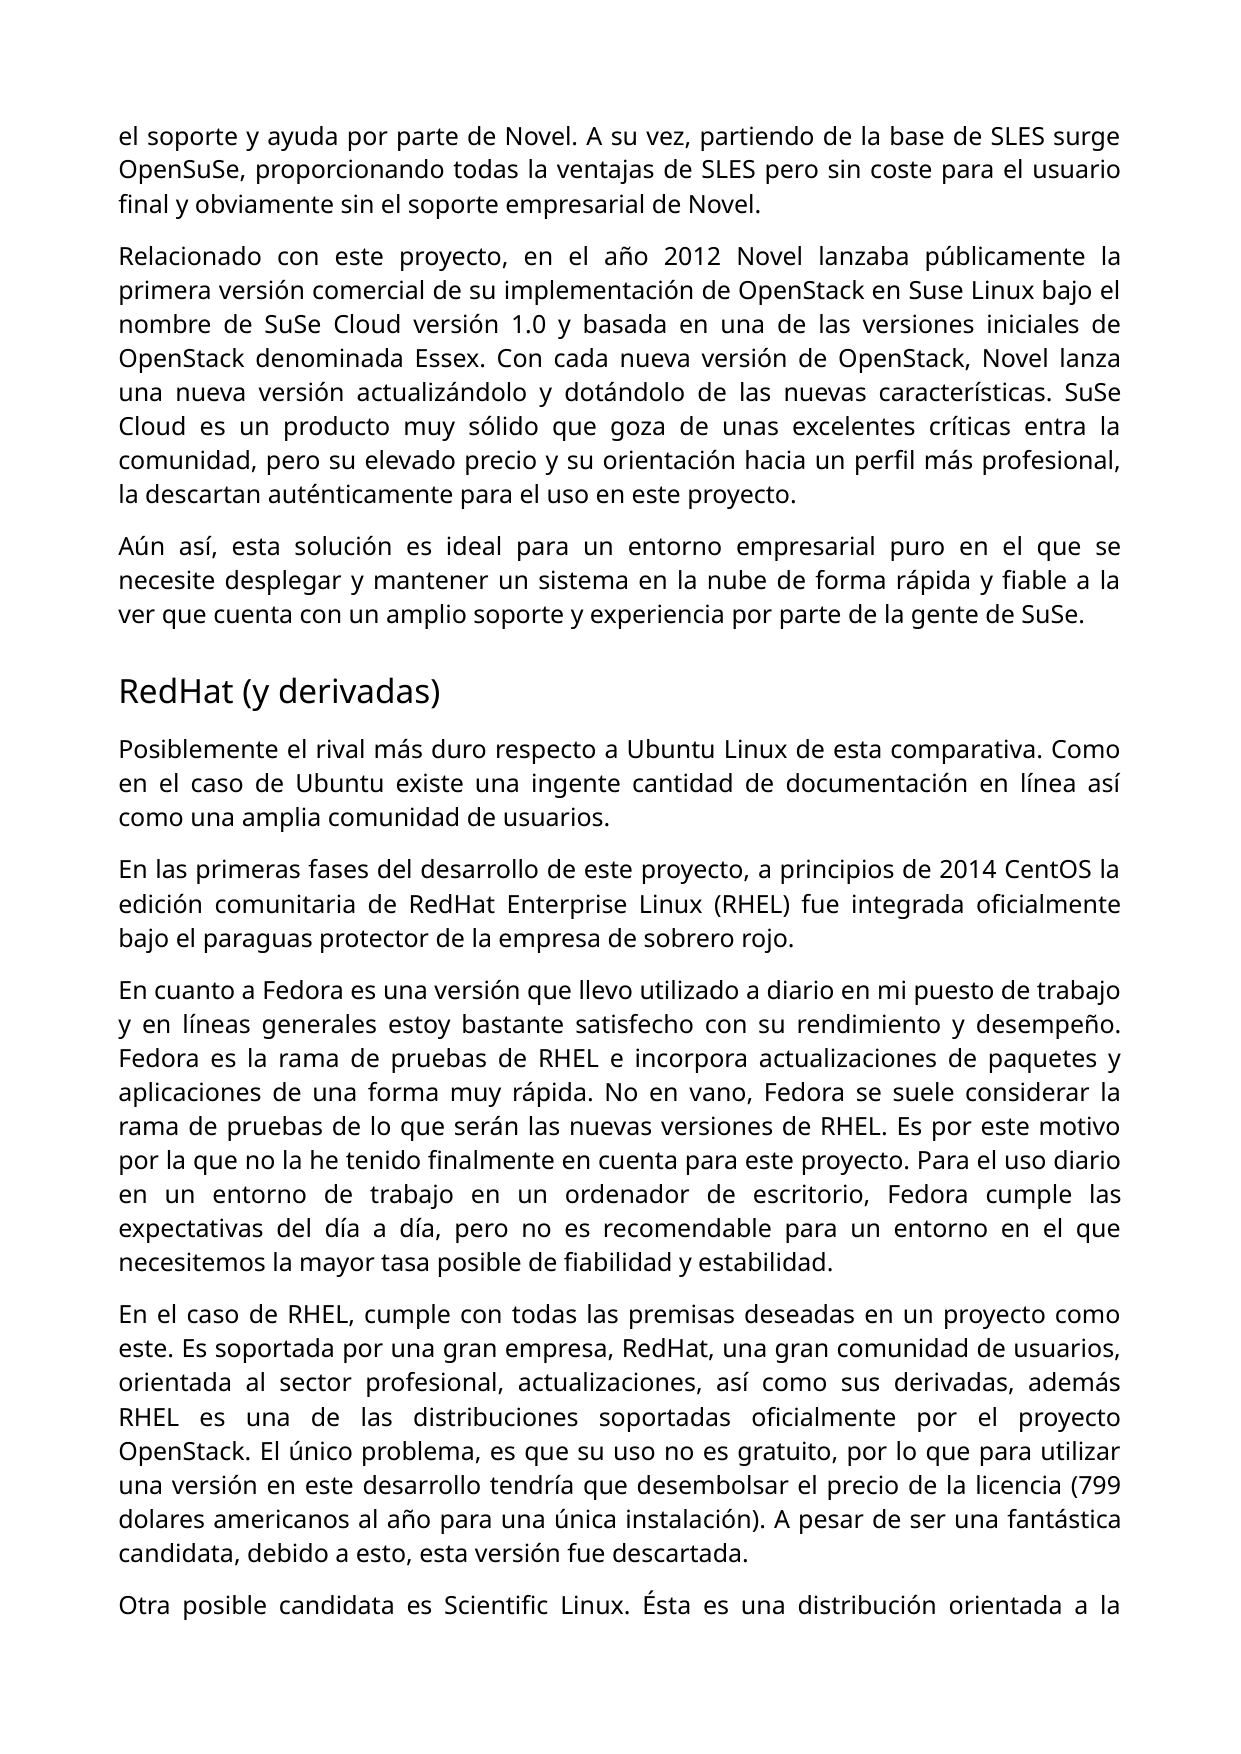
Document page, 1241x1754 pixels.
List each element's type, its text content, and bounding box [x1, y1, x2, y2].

text Aún así, esta solución es ideal para un entorno empresarial puro en el que se necesite desplegar y mantener un sistema en la nube de forma rápida y fiable a la ver que cuenta con un amplio soporte y experiencia por parte de la gente de SuSe. [118, 529, 1122, 631]
text el soporte y ayuda por parte de Novel. A su vez, partiendo de la base de SLES surge OpenSuSe, proporcionando todas la ventajas de SLES pero sin coste para el usuario final y obviamente sin el soporte empresarial de Novel. [118, 118, 1122, 220]
text En las primeras fases del desarrollo de este proyecto, a principios de 2014 CentOS la edición comunitaria de RedHat Enterprise Linux (RHEL) fue integrada oficialmente bajo el paraguas protector de la empresa de sobrero rojo. [118, 852, 1122, 954]
text En el caso de RHEL, cumple con todas las premisas deseadas en un proyecto como este. Es soportada por una gran empresa, RedHat, una gran comunidad de usuarios, orientada al sector profesional, actualizaciones, así como sus derivadas, además RHEL es una de las distribuciones soportadas oficialmente por el proyecto OpenStack. El único problema, es que su uso no es gratuito, por lo que para utilizar una versión en este desarrollo tendría que desembolsar el precio de la licencia (799 dolares americanos al año para una única instalación). A pesar de ser una fantástica candidata, debido a esto, esta versión fue descartada. [118, 1297, 1122, 1569]
text Otra posible candidata es Scientific Linux. Ésta es una distribución orientada a la [118, 1587, 1122, 1622]
text Posiblemente el rival más duro respecto a Ubuntu Linux de esta comparativa. Como en el caso de Ubuntu existe una ingente cantidad de documentación en línea así como una amplia comunidad de usuarios. [118, 732, 1122, 834]
subtitle RedHat (y derivadas) [118, 668, 1122, 713]
text Relacionado con este proyecto, en el año 2012 Novel lanzaba públicamente la primera versión comercial de su implementación de OpenStack en Suse Linux bajo el nombre de SuSe Cloud versión 1.0 y basada en una de las versiones iniciales de OpenStack denominada Essex. Con cada nueva versión de OpenStack, Novel lanza una nueva versión actualizándolo y dotándolo de las nuevas características. SuSe Cloud es un producto muy sólido que goza de unas excelentes críticas entra la comunidad, pero su elevado precio y su orientación hacia un perfil más profesional, la descartan auténticamente para el uso en este proyecto. [118, 238, 1122, 511]
text En cuanto a Fedora es una versión que llevo utilizado a diario en mi puesto de trabajo y en líneas generales estoy bastante satisfecho con su rendimiento y desempeño. Fedora es la rama de pruebas de RHEL e incorpora actualizaciones de paquetes y aplicaciones de una forma muy rápida. No en vano, Fedora se suele considerar la rama de pruebas de lo que serán las nuevas versiones de RHEL. Es por este motivo por la que no la he tenido finalmente en cuenta para este proyecto. Para el uso diario en un entorno de trabajo en un ordenador de escritorio, Fedora cumple las expectativas del día a día, pero no es recomendable para un entorno en el que necesitemos la mayor tasa posible de fiabilidad y estabilidad. [118, 972, 1122, 1279]
